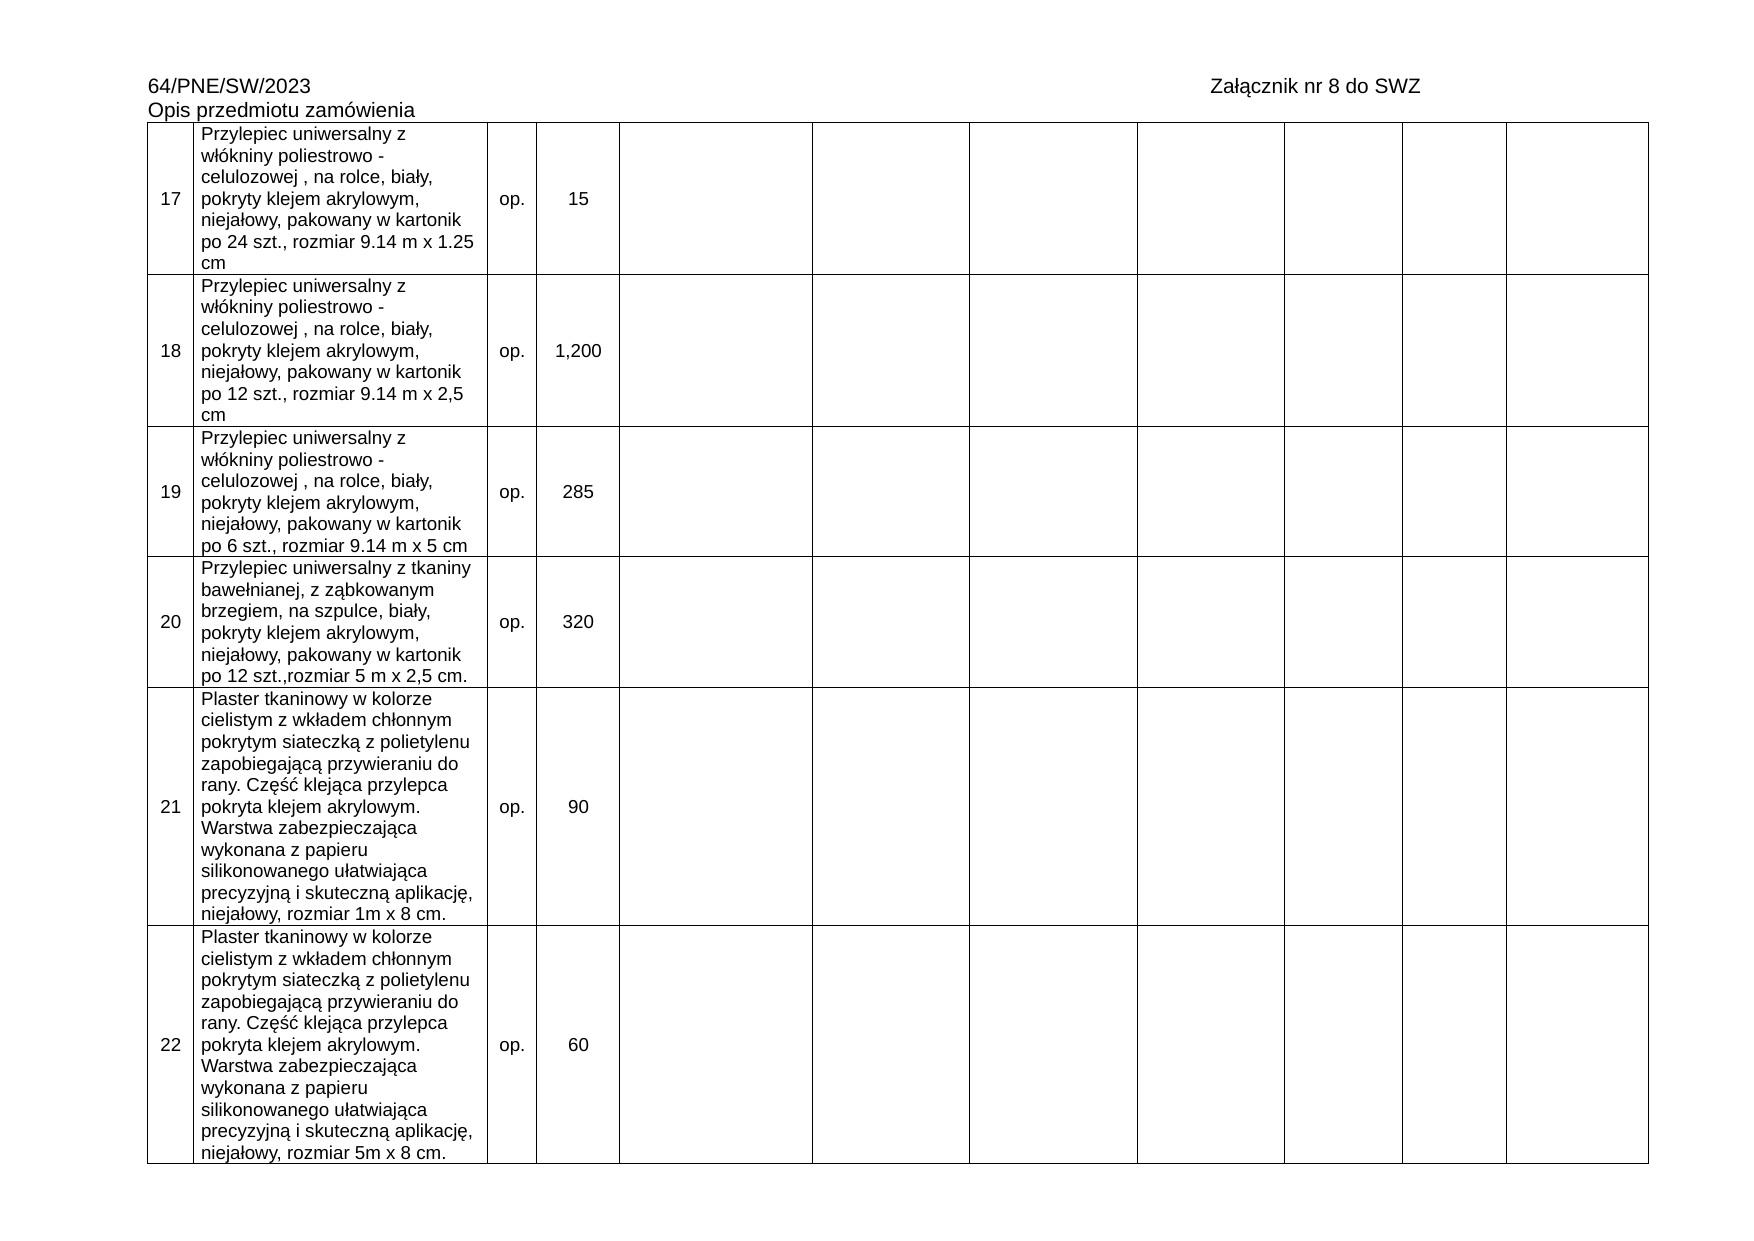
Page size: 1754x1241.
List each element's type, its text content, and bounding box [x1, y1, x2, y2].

table_cell [970, 557, 1137, 687]
table_cell [970, 427, 1137, 556]
table_cell [1285, 275, 1402, 426]
table_cell [1507, 123, 1648, 274]
table_cell [1285, 557, 1402, 687]
table_cell [620, 123, 812, 274]
table_cell [1507, 275, 1648, 426]
table_cell [1138, 688, 1284, 925]
table_cell [1403, 275, 1506, 426]
table_cell 320 [537, 557, 619, 687]
table_cell [813, 926, 969, 1163]
table_cell [620, 427, 812, 556]
table_cell Przylepiec uniwersalny z włókniny poliestrowo - celulozowej , na rolce, biały, pokryty klejem akrylowym, niejałowy, pakowany w kartonik po 12 szt., rozmiar 9.14 m x 2,5 cm [194, 275, 487, 426]
table_cell [1507, 926, 1648, 1163]
table_cell Plaster tkaninowy w kolorze cielistym z wkładem chłonnym pokrytym siateczką z polietylenu zapobiegającą przywieraniu do rany. Część klejąca przylepca pokryta klejem akrylowym. Warstwa zabezpieczająca wykonana z papieru silikonowanego ułatwiająca precyzyjną i skuteczną aplikację, niejałowy, rozmiar 1m x 8 cm. [194, 688, 487, 925]
table_cell [1285, 123, 1402, 274]
table_cell 19 [148, 427, 193, 556]
table_cell [620, 926, 812, 1163]
table_cell op. [488, 427, 536, 556]
table_cell [813, 557, 969, 687]
table_cell [1403, 123, 1506, 274]
table_cell 1 200 [537, 275, 619, 426]
table_cell 20 [148, 557, 193, 687]
table_cell [970, 688, 1137, 925]
table_cell [1403, 427, 1506, 556]
table_cell op. [488, 688, 536, 925]
table_cell op. [488, 557, 536, 687]
table_cell [620, 275, 812, 426]
table_cell [970, 926, 1137, 1163]
table_cell op. [488, 926, 536, 1163]
table_cell [1507, 688, 1648, 925]
table_cell [1285, 926, 1402, 1163]
table_cell Przylepiec uniwersalny z włókniny poliestrowo - celulozowej , na rolce, biały, pokryty klejem akrylowym, niejałowy, pakowany w kartonik po 6 szt., rozmiar 9.14 m x 5 cm [194, 427, 487, 556]
table_cell [1403, 557, 1506, 687]
table_cell [1507, 427, 1648, 556]
table_cell [813, 123, 969, 274]
table_cell op. [488, 275, 536, 426]
table_cell [970, 123, 1137, 274]
table_cell [1138, 557, 1284, 687]
table_cell 22 [148, 926, 193, 1163]
table_cell [620, 688, 812, 925]
table_cell [1138, 427, 1284, 556]
table_cell [1507, 557, 1648, 687]
table_cell [813, 688, 969, 925]
table_cell [620, 557, 812, 687]
table_cell [970, 275, 1137, 426]
table_cell [1285, 688, 1402, 925]
table_cell [1403, 926, 1506, 1163]
table_cell [813, 275, 969, 426]
table_cell [1138, 926, 1284, 1163]
table_cell 285 [537, 427, 619, 556]
table_cell 60 [537, 926, 619, 1163]
table_cell 90 [537, 688, 619, 925]
table_cell op. [488, 123, 536, 274]
table_cell [1403, 688, 1506, 925]
table_cell Plaster tkaninowy w kolorze cielistym z wkładem chłonnym pokrytym siateczką z polietylenu zapobiegającą przywieraniu do rany. Część klejąca przylepca pokryta klejem akrylowym. Warstwa zabezpieczająca wykonana z papieru silikonowanego ułatwiająca precyzyjną i skuteczną aplikację, niejałowy, rozmiar 5m x 8 cm. [194, 926, 487, 1163]
table_cell 17 [148, 123, 193, 274]
table_cell 21 [148, 688, 193, 925]
table_cell 18 [148, 275, 193, 426]
table_cell Przylepiec uniwersalny z włókniny poliestrowo - celulozowej , na rolce, biały, pokryty klejem akrylowym, niejałowy, pakowany w kartonik po 24 szt., rozmiar 9.14 m x 1.25 cm [194, 123, 487, 274]
table_cell [1138, 123, 1284, 274]
table_cell Przylepiec uniwersalny z tkaniny bawełnianej, z ząbkowanym brzegiem, na szpulce, biały, pokryty klejem akrylowym, niejałowy, pakowany w kartonik po 12 szt.,rozmiar 5 m x 2,5 cm. [194, 557, 487, 687]
table_cell [1138, 275, 1284, 426]
table_cell 15 [537, 123, 619, 274]
table_cell [1285, 427, 1402, 556]
table_cell [813, 427, 969, 556]
